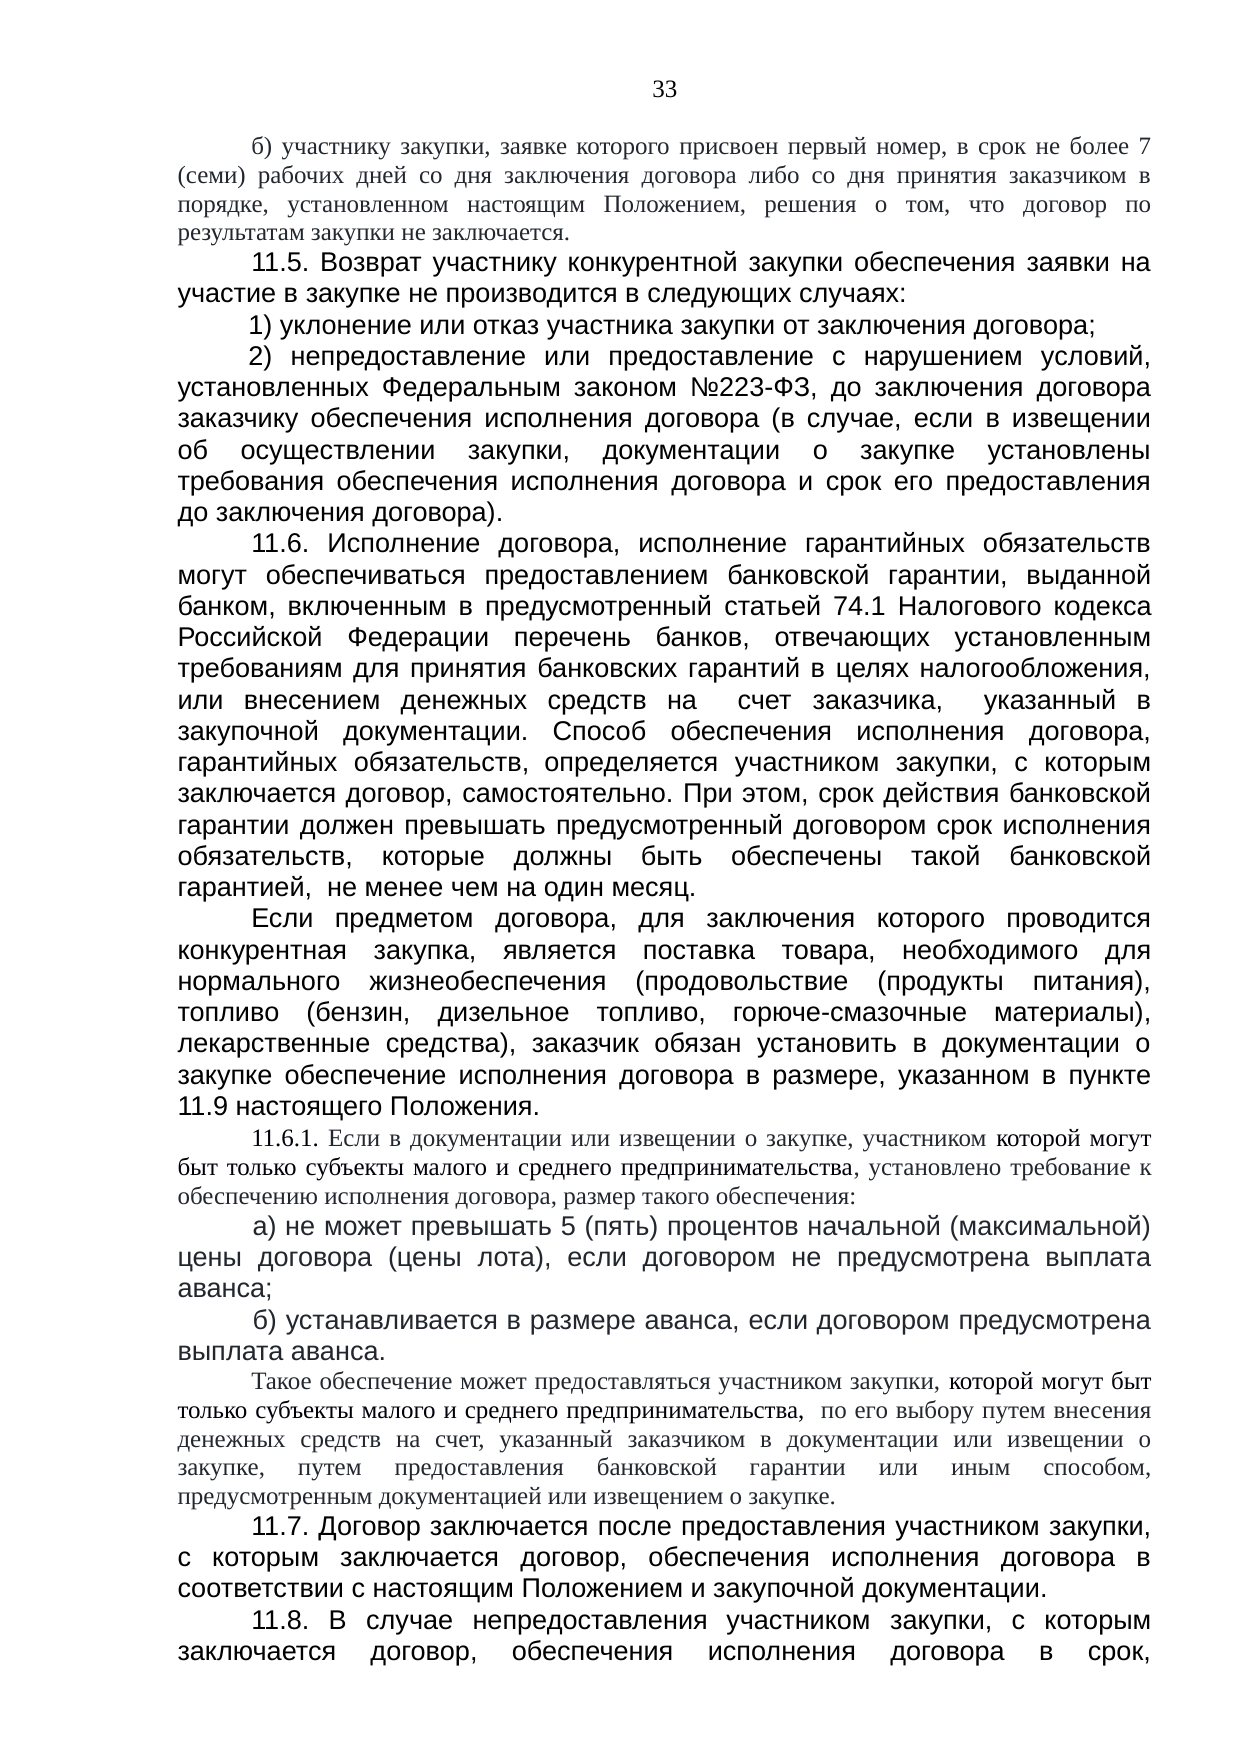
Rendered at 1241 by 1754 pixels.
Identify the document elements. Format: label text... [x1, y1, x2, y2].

text 11.8. В случае непредоставления участником закупки, с которым заключается договор, обеспечения исполнения договора в срок, [177, 1604, 1152, 1666]
text Если предметом договора, для заключения которого проводится конкурентная закупка, является поставка товара, необходимого для нормального жизнеобеспечения (продовольствие (продукты питания), топливо (бензин, дизельное топливо, горюче-смазочные материалы), лекарственные средства), заказчик обязан установить в документации о закупке обеспечение исполнения договора в размере, указанном в пункте 11.9 настоящего Положения. [177, 902, 1152, 1121]
text 11.5. Возврат участнику конкурентной закупки обеспечения заявки на участие в закупке не производится в следующих случаях: [177, 246, 1152, 309]
text б) участнику закупки, заявке которого присвоен первый номер, в срок не более 7 (семи) рабочих дней со дня заключения договора либо со дня принятия заказчиком в порядке, установленном настоящим Положением, решения о том, что договор по результатам закупки не заключается. [177, 131, 1152, 246]
text 11.7. Договор заключается после предоставления участником закупки, с которым заключается договор, обеспечения исполнения договора в соответствии с настоящим Положением и закупочной документации. [177, 1510, 1152, 1604]
text 11.6. Исполнение договора, исполнение гарантийных обязательств могут обеспечиваться предоставлением банковской гарантии, выданной банком, включенным в предусмотренный статьей 74.1 Налогового кодекса Российской Федерации перечень банков, отвечающих установленным требованиям для принятия банковских гарантий в целях налогообложения, или внесением денежных средств на счет заказчика, указанный в закупочной документации. Способ обеспечения исполнения договора, гарантийных обязательств, определяется участником закупки, с которым заключается договор, самостоятельно. При этом, срок действия банковской гарантии должен превышать предусмотренный договором срок исполнения обязательств, которые должны быть обеспечены такой банковской гарантией, не менее чем на один месяц. [177, 527, 1152, 902]
text 2) непредоставление или предоставление с нарушением условий, установленных Федеральным законом №223-ФЗ, до заключения договора заказчику обеспечения исполнения договора (в случае, если в извещении об осуществлении закупки, документации о закупке установлены требования обеспечения исполнения договора и срок его предоставления до заключения договора). [177, 340, 1152, 527]
text б) устанавливается в размере аванса, если договором предусмотрена выплата аванса. [177, 1304, 1152, 1366]
text 1) уклонение или отказ участника закупки от заключения договора; [177, 309, 1152, 340]
text а) не может превышать 5 (пять) процентов начальной (максимальной) цены договора (цены лота), если договором не предусмотрена выплата аванса; [177, 1210, 1152, 1304]
text Такое обеспечение может предоставляться участником закупки, которой могут быт только субъекты малого и среднего предпринимательства, по его выбору путем внесения денежных средств на счет, указанный заказчиком в документации или извещении о закупке, путем предоставления банковской гарантии или иным способом, предусмотренным документацией или извещением о закупке. [177, 1366, 1152, 1510]
text 11.6.1. Если в документации или извещении о закупке, участником которой могут быт только субъекты малого и среднего предпринимательства, установлено требование к обеспечению исполнения договора, размер такого обеспечения: [177, 1121, 1152, 1210]
